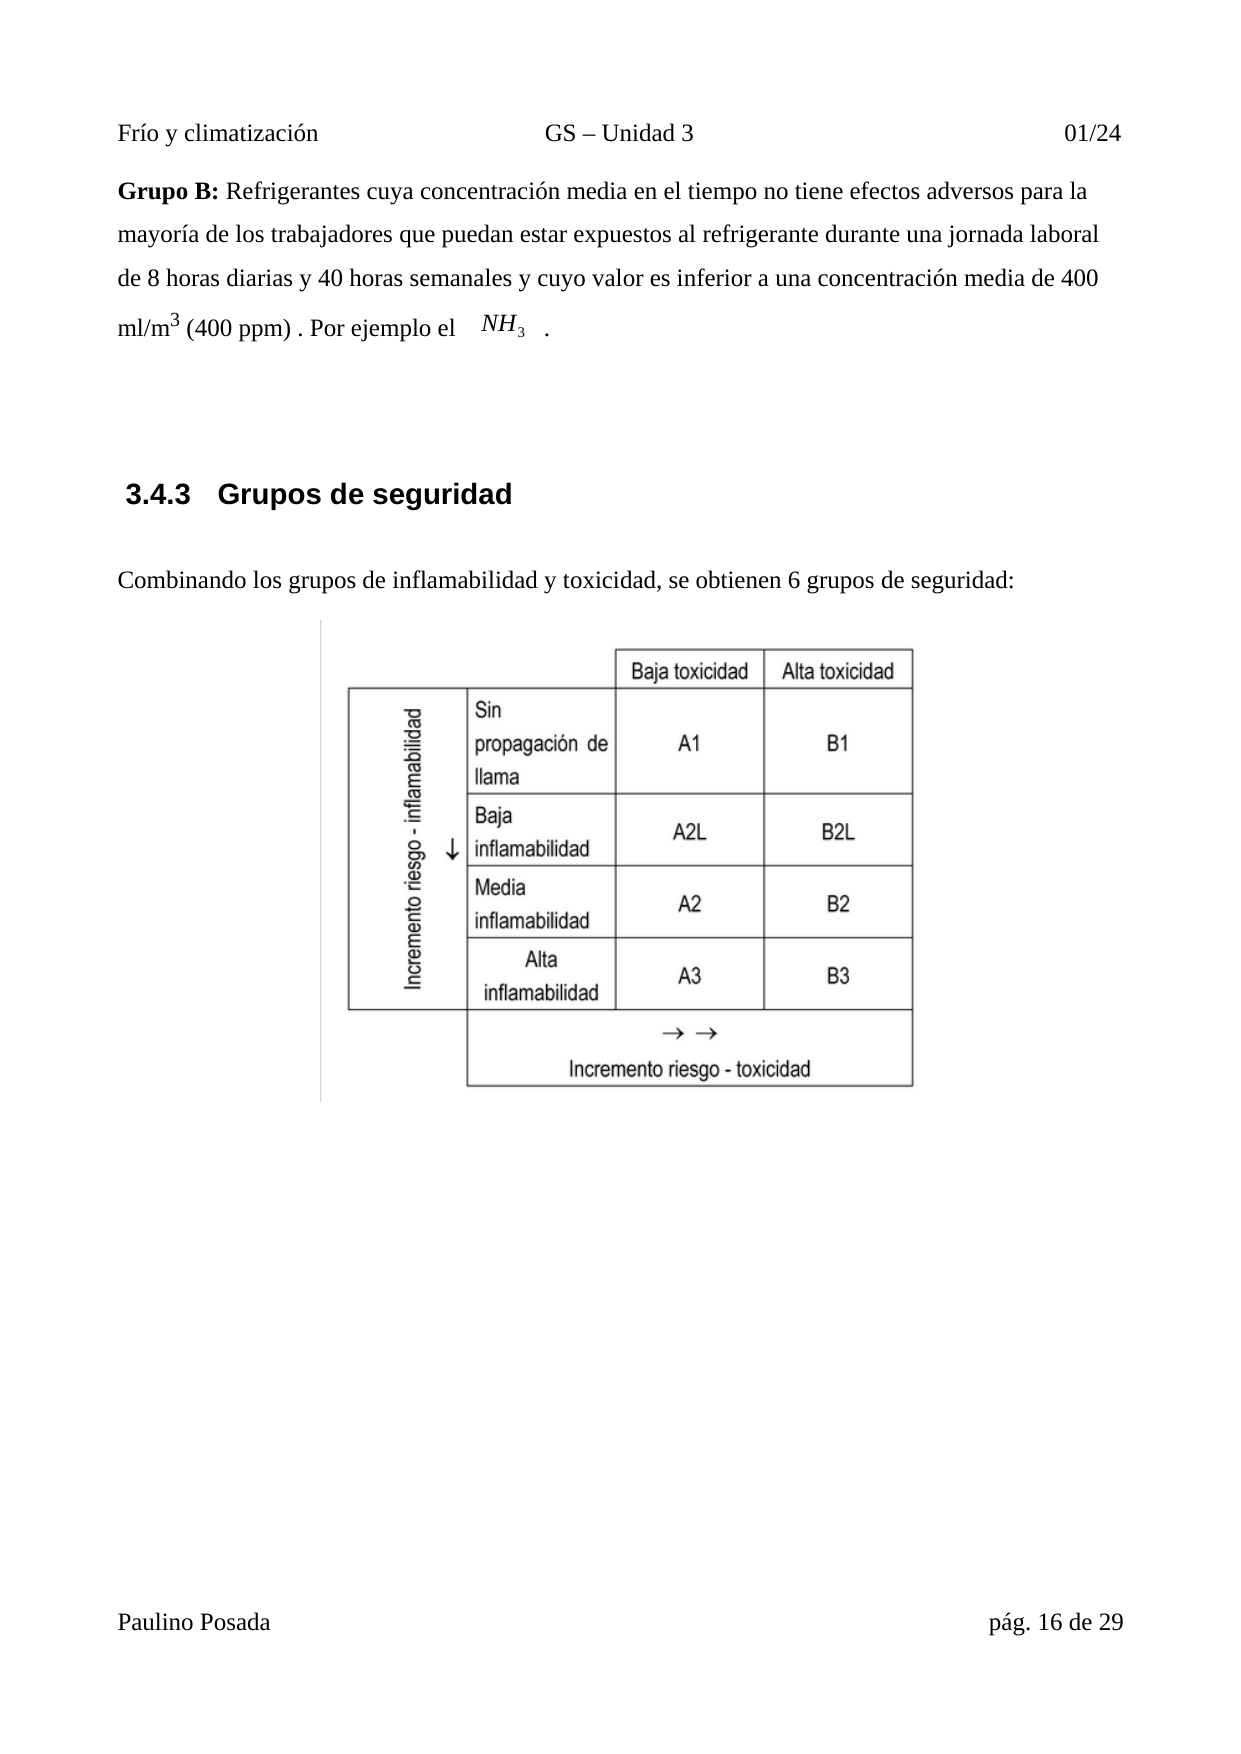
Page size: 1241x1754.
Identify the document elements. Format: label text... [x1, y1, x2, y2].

subtitle Grupos de seguridad [117, 477, 1123, 510]
text Combinando los grupos de inflamabilidad y toxicidad, se obtienen 6 grupos de seguridad: [117, 565, 1123, 593]
picture [320, 620, 921, 1102]
text Grupo B: Refrigerantes cuya concentración media en el tiempo no tiene efectos adversos para la mayoría de los trabajadores que puedan estar expuestos al refrigerante durante una jornada laboral de 8 horas diarias y 40 horas semanales y cuyo valor es inferior a una concentración media de 400 ml/m3 (400 ppm) . Por ejemplo el . [117, 176, 1123, 342]
